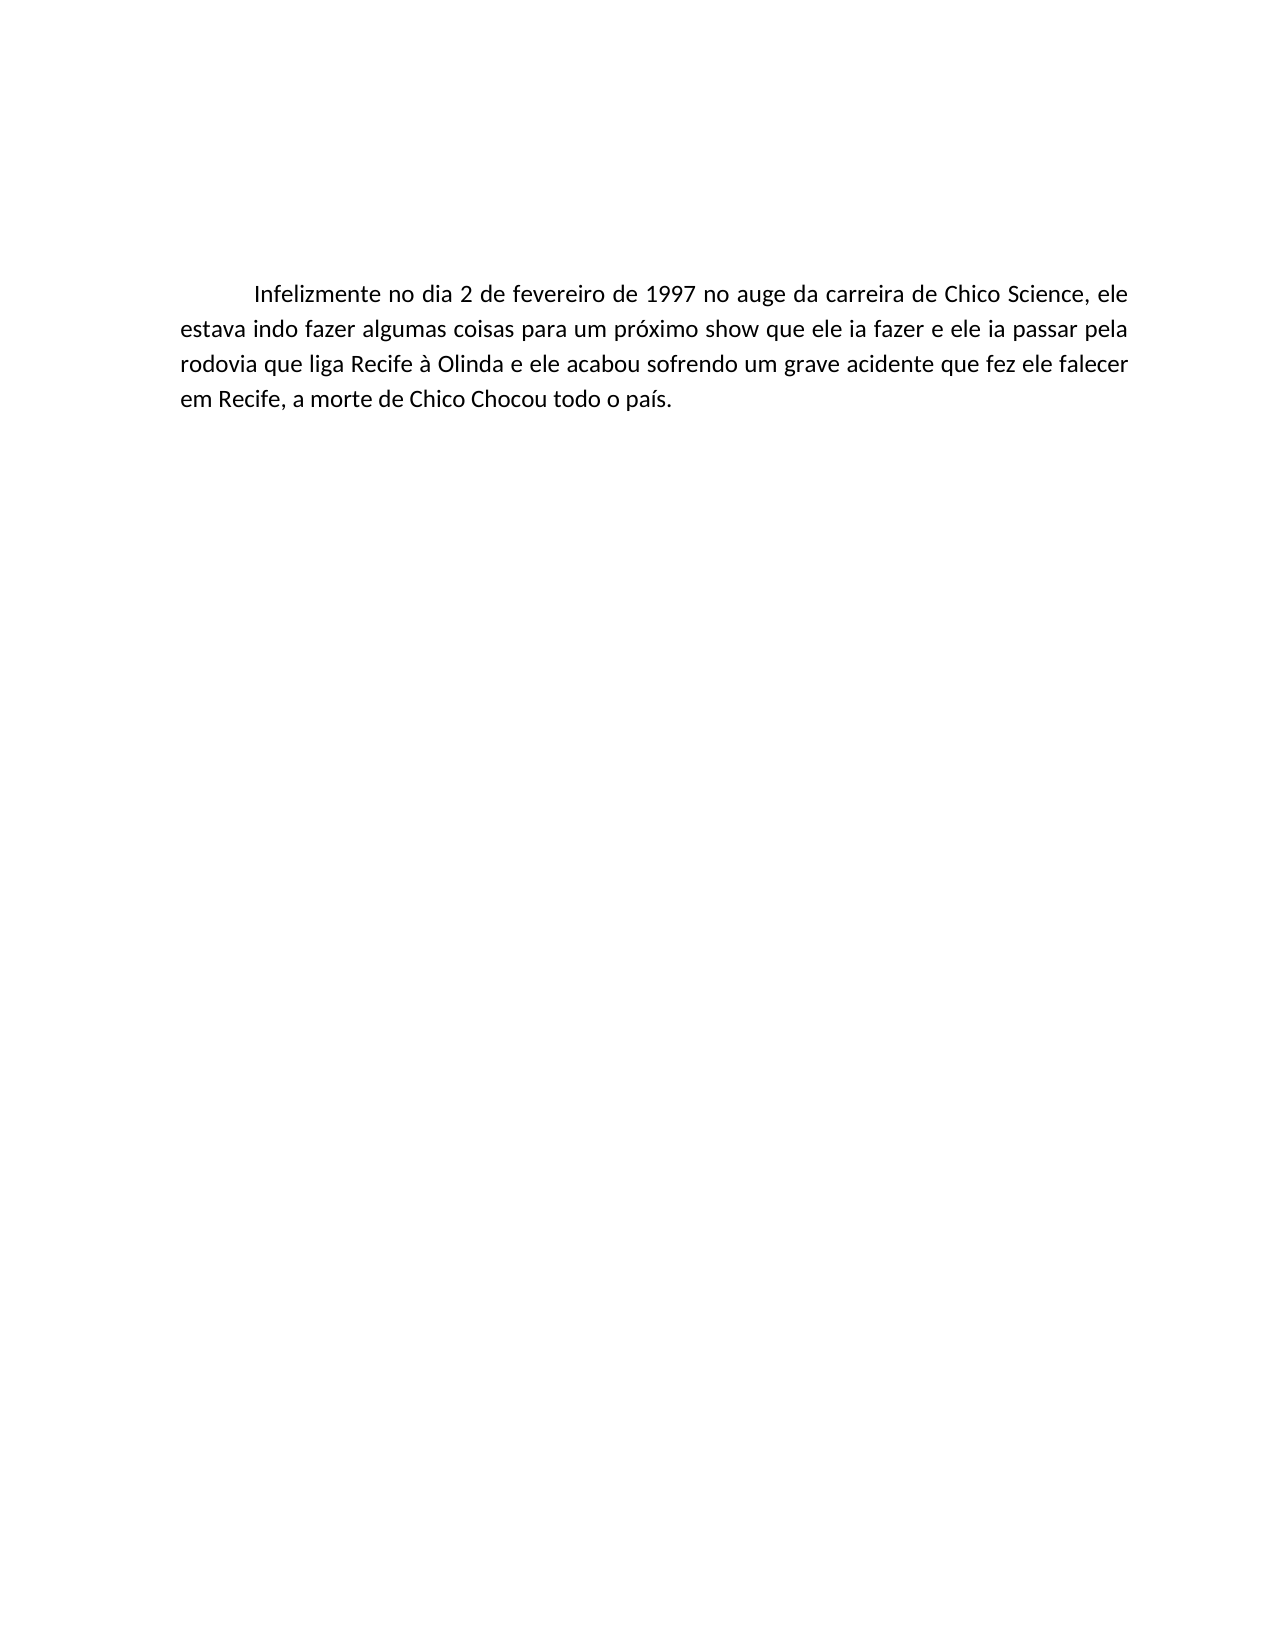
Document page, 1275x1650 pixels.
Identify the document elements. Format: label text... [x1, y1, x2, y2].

text Infelizmente no dia 2 de fevereiro de 1997 no auge da carreira de Chico Science, ele estava indo fazer algumas coisas para um próximo show que ele ia fazer e ele ia passar pela rodovia que liga Recife à Olinda e ele acabou sofrendo um grave acidente que fez ele falecer em Recife, a morte de Chico Chocou todo o país. [180, 278, 1131, 413]
